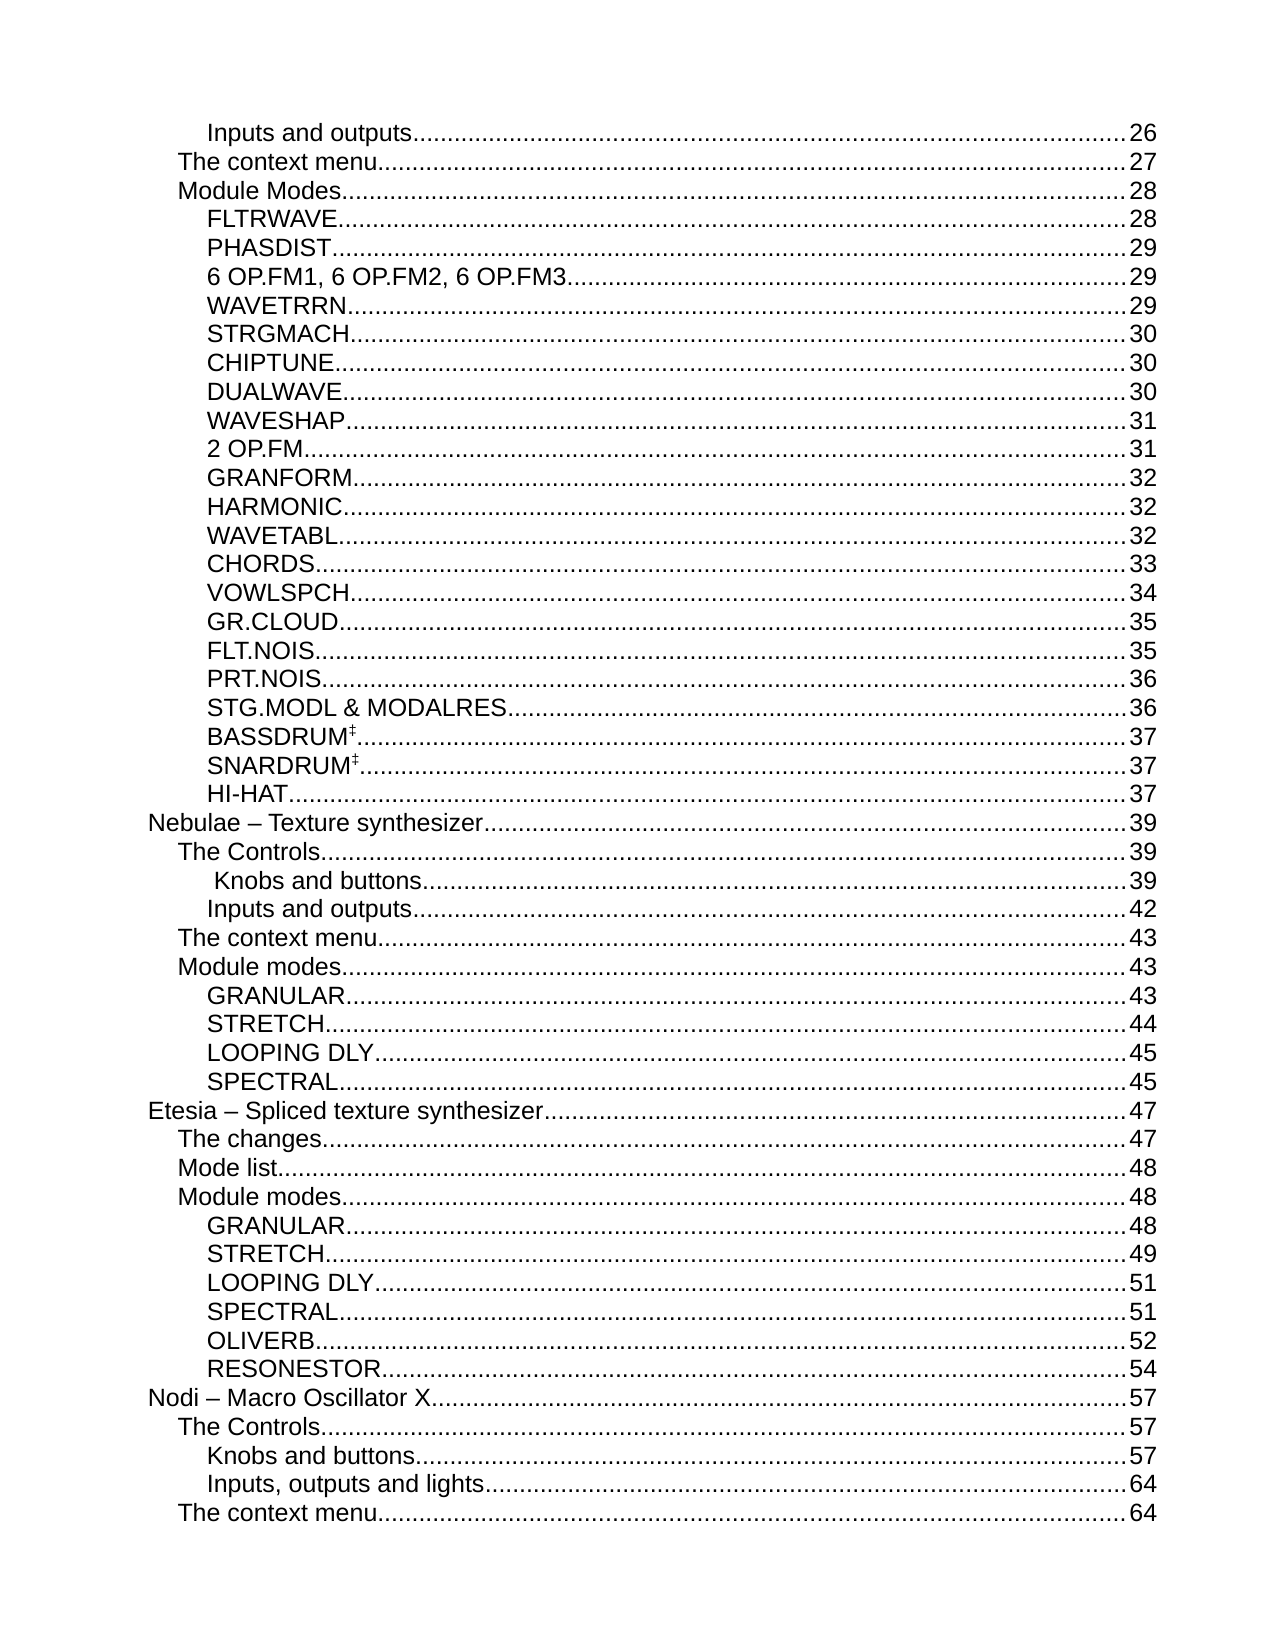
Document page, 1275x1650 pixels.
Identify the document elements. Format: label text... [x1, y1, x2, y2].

text Etesia – Spliced texture synthesizer 47 [148, 1096, 1157, 1124]
text CHIPTUNE 30 [207, 348, 1157, 377]
text Module Modes 28 [177, 176, 1157, 204]
text RESONESTOR 54 [207, 1354, 1157, 1383]
text 2 OP.FM 31 [207, 434, 1157, 463]
text Nebulae – Texture synthesizer 39 [148, 808, 1157, 837]
text Nodi – Macro Oscillator X 57 [148, 1383, 1157, 1412]
text FLT.NOIS 35 [207, 636, 1157, 664]
text Inputs and outputs 42 [207, 894, 1157, 923]
text STRETCH 44 [207, 1009, 1157, 1038]
text The Controls 39 [177, 837, 1157, 866]
text VOWLSPCH 34 [207, 578, 1157, 607]
text Mode list 48 [177, 1153, 1157, 1182]
text Module modes 43 [177, 952, 1157, 981]
text STRETCH 49 [207, 1239, 1157, 1268]
text The context menu 43 [177, 923, 1157, 952]
text HI-HAT 37 [207, 779, 1157, 808]
text GRANFORM 32 [207, 463, 1157, 492]
text WAVETRRN 29 [207, 291, 1157, 319]
text STRGMACH 30 [207, 319, 1157, 348]
text The context menu 64 [177, 1498, 1157, 1527]
text LOOPING DLY 45 [207, 1038, 1157, 1067]
text SNARDRUM‡ 37 [207, 751, 1157, 779]
text HARMONIC 32 [207, 492, 1157, 521]
text STG.MODL & MODALRES 36 [207, 693, 1157, 722]
text The changes 47 [177, 1124, 1157, 1153]
text DUALWAVE 30 [207, 377, 1157, 406]
text Inputs, outputs and lights 64 [207, 1469, 1157, 1498]
text 6 OP.FM1, 6 OP.FM2, 6 OP.FM3 29 [207, 262, 1157, 291]
text PHASDIST 29 [207, 233, 1157, 262]
text SPECTRAL 45 [207, 1067, 1157, 1096]
text FLTRWAVE 28 [207, 204, 1157, 233]
text The context menu 27 [177, 147, 1157, 176]
text Knobs and buttons 57 [207, 1441, 1157, 1469]
text SPECTRAL 51 [207, 1297, 1157, 1326]
text GRANULAR 43 [207, 981, 1157, 1009]
text The Controls 57 [177, 1412, 1157, 1441]
text GRANULAR 48 [207, 1211, 1157, 1239]
text OLIVERB 52 [207, 1326, 1157, 1354]
text Inputs and outputs 26 [207, 118, 1157, 147]
text BASSDRUM‡ 37 [207, 722, 1157, 751]
text PRT.NOIS 36 [207, 664, 1157, 693]
text Module modes 48 [177, 1182, 1157, 1211]
text LOOPING DLY 51 [207, 1268, 1157, 1297]
text WAVETABL 32 [207, 521, 1157, 549]
text WAVESHAP 31 [207, 406, 1157, 434]
text CHORDS 33 [207, 549, 1157, 578]
text GR.CLOUD 35 [207, 607, 1157, 636]
text Knobs and buttons 39 [207, 866, 1157, 894]
